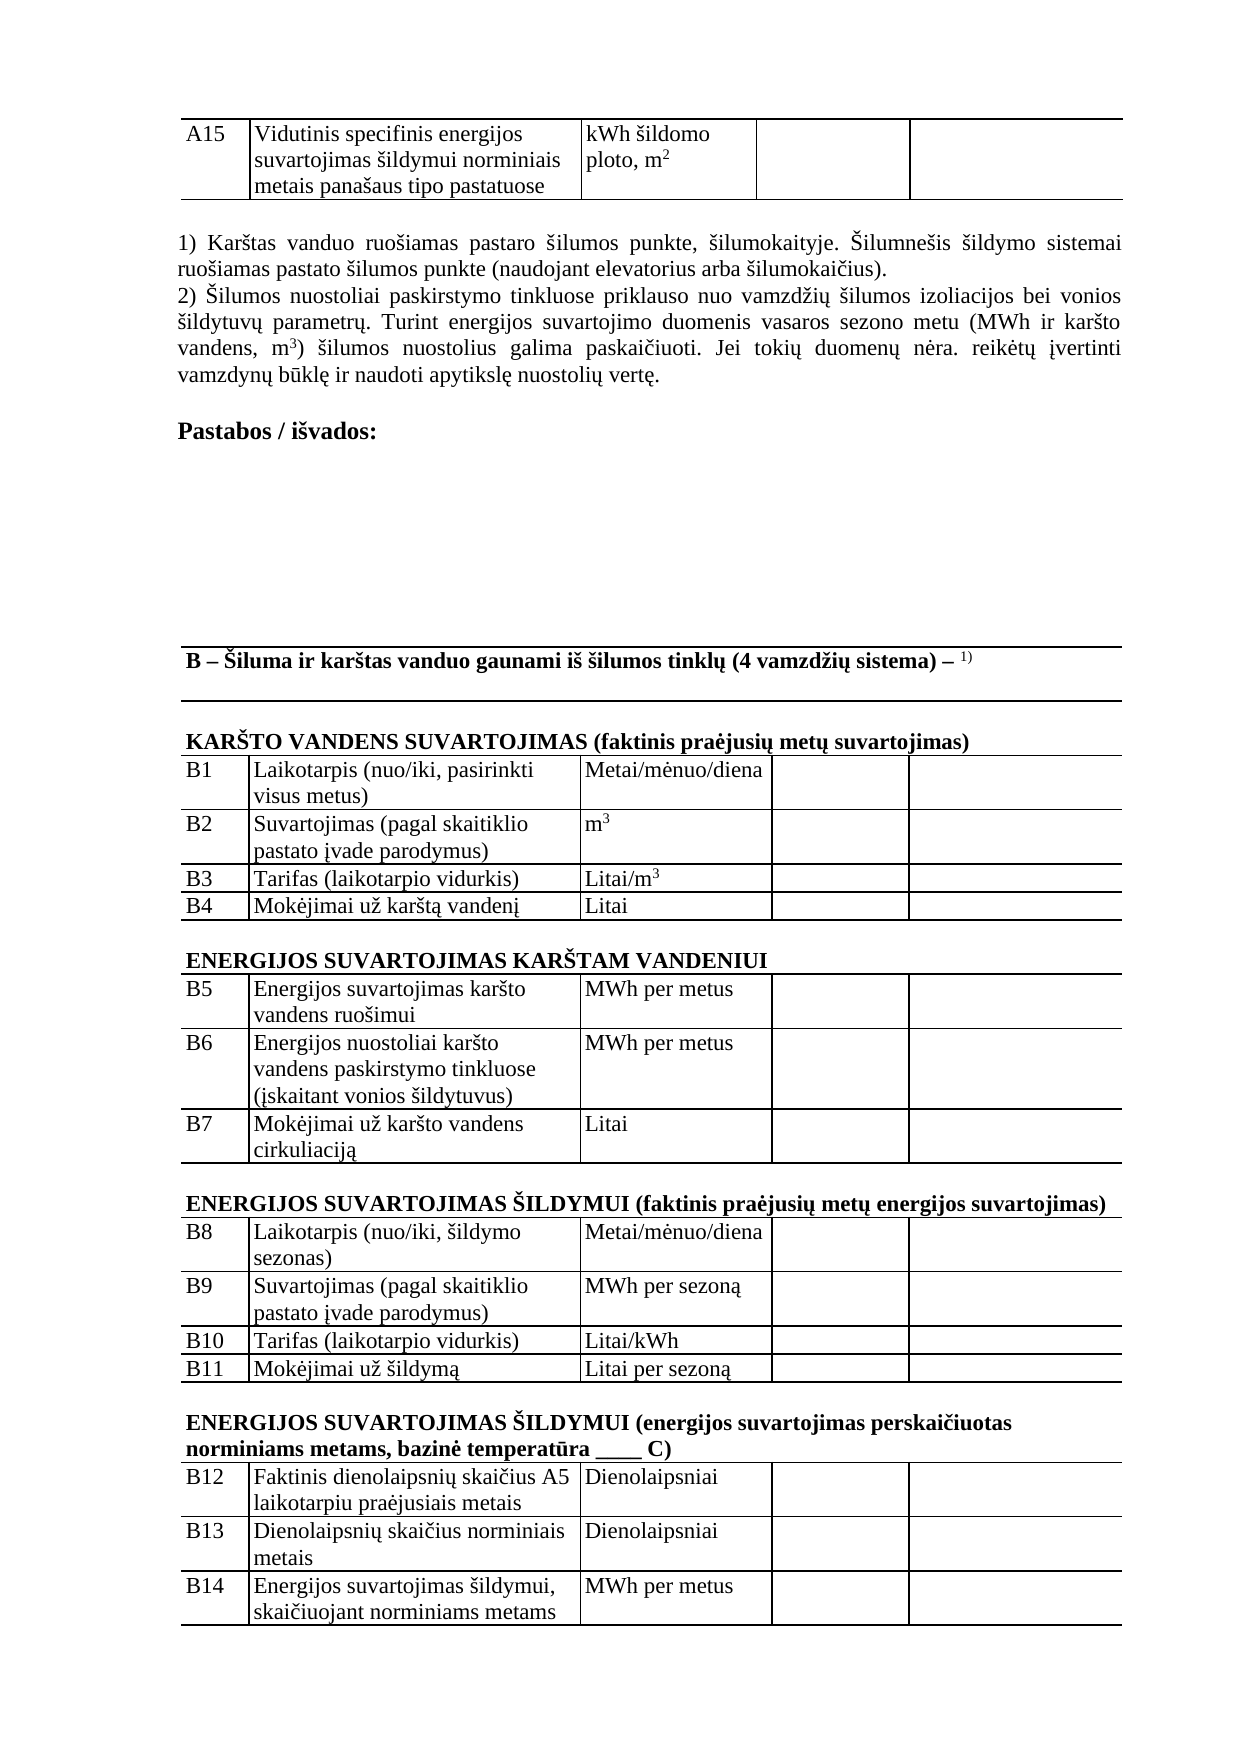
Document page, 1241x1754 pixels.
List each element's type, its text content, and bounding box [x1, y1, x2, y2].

table_cell [773, 1355, 908, 1381]
table_cell Litai [581, 1110, 771, 1162]
table_cell [910, 975, 1122, 1027]
table_cell [773, 756, 908, 809]
table_cell B6 [181, 1029, 248, 1108]
table_cell [910, 1517, 1122, 1570]
table_cell Suvartojimas (pagal skaitiklio pastato įvade parodymus) [250, 810, 580, 863]
table_cell Energijos suvartojimas karšto vandens ruošimui [250, 975, 580, 1027]
table_cell KARŠTO VANDENS SUVARTOJIMAS (faktinis praėjusių metų suvartojimas) [181, 702, 1122, 754]
table_cell Energijos suvartojimas šildymui, skaičiuojant norminiams metams [250, 1572, 580, 1624]
table_cell MWh per metus [581, 975, 771, 1027]
table_cell [910, 865, 1122, 891]
table_cell [773, 975, 908, 1027]
table_cell [773, 1463, 908, 1516]
table_cell ENERGIJOS SUVARTOJIMAS ŠILDYMUI (energijos suvartojimas perskaičiuotas norminiams metams, bazinė temperatūra ____ C) [181, 1383, 1122, 1462]
table_header B – Šiluma ir karštas vanduo gaunami iš šilumos tinklų (4 vamzdžių sistema) – 1) [181, 648, 1122, 700]
table_cell ENERGIJOS SUVARTOJIMAS ŠILDYMUI (faktinis praėjusių metų energijos suvartojimas) [181, 1164, 1122, 1217]
table_cell [910, 1463, 1122, 1516]
table_cell [773, 1517, 908, 1570]
table_cell B10 [181, 1327, 248, 1353]
table_cell Litai [581, 893, 771, 919]
table_cell Faktinis dienolaipsnių skaičius A5 laikotarpiu praėjusiais metais [250, 1463, 580, 1516]
table_cell [773, 1272, 908, 1325]
table_cell B5 [181, 975, 248, 1027]
table_cell m3 [581, 810, 771, 863]
table_cell Laikotarpis (nuo/iki, pasirinkti visus metus) [250, 756, 580, 809]
table_cell Dienolaipsniai [581, 1517, 771, 1570]
table_cell [773, 1572, 908, 1624]
table_cell Litai/m3 [581, 865, 771, 891]
table_cell Mokėjimai už karšto vandens cirkuliaciją [250, 1110, 580, 1162]
table_cell Mokėjimai už šildymą [250, 1355, 580, 1381]
table_cell B12 [181, 1463, 248, 1516]
table_cell [773, 865, 908, 891]
table_cell MWh per metus [581, 1029, 771, 1108]
table_cell [911, 120, 1123, 199]
table_cell [910, 1327, 1122, 1353]
table_cell [910, 1572, 1122, 1624]
table_cell Tarifas (laikotarpio vidurkis) [250, 1327, 580, 1353]
table_cell [773, 1110, 908, 1162]
text 1) Karštas vanduo ruošiamas pastaro šilumos punkte, šilumokaityje. Šilumnešis šildymo sistemai ruošiamas pastato šilumos punkte (naudojant elevatorius arba šilumokaičius). [177, 229, 1122, 282]
table_cell Mokėjimai už karštą vandenį [250, 893, 580, 919]
table_cell [910, 1355, 1122, 1381]
table_cell Dienolaipsniai [581, 1463, 771, 1516]
table_cell [910, 756, 1122, 809]
table_cell B9 [181, 1272, 248, 1325]
table_cell [910, 1218, 1122, 1271]
table_cell [910, 810, 1122, 863]
table_cell [910, 1110, 1122, 1162]
table_cell [773, 893, 908, 919]
table_cell ENERGIJOS SUVARTOJIMAS KARŠTAM VANDENIUI [181, 921, 1122, 973]
table_cell Laikotarpis (nuo/iki, šildymo sezonas) [250, 1218, 580, 1271]
text 2) Šilumos nuostoliai paskirstymo tinkluose priklauso nuo vamzdžių šilumos izoliacijos bei vonios šildytuvų parametrų. Turint energijos suvartojimo duomenis vasaros sezono metu (MWh ir karšto vandens, m3) šilumos nuostolius galima paskaičiuoti. Jei tokių duomenų nėra. reikėtų įvertinti vamzdynų būklę ir naudoti apytikslę nuostolių vertę. [177, 282, 1122, 387]
table_cell MWh per metus [581, 1572, 771, 1624]
table_cell Energijos nuostoliai karšto vandens paskirstymo tinkluose (įskaitant vonios šildytuvus) [250, 1029, 580, 1108]
table_cell B13 [181, 1517, 248, 1570]
table_cell Vidutinis specifinis energijos suvartojimas šildymui norminiais metais panašaus tipo pastatuose [251, 120, 581, 199]
table_cell B11 [181, 1355, 248, 1381]
table_cell Metai/mėnuo/diena [581, 1218, 771, 1271]
table_cell [757, 120, 909, 199]
table_cell Litai/kWh [581, 1327, 771, 1353]
table_cell B1 [181, 756, 248, 809]
table_cell B3 [181, 865, 248, 891]
table_cell [910, 893, 1122, 919]
table_cell B2 [181, 810, 248, 863]
table_cell Tarifas (laikotarpio vidurkis) [250, 865, 580, 891]
table_cell B7 [181, 1110, 248, 1162]
table_cell B4 [181, 893, 248, 919]
table_cell B8 [181, 1218, 248, 1271]
table_cell MWh per sezoną [581, 1272, 771, 1325]
table_cell kWh šildomo ploto, m2 [582, 120, 756, 199]
table_cell B14 [181, 1572, 248, 1624]
table_cell Suvartojimas (pagal skaitiklio pastato įvade parodymus) [250, 1272, 580, 1325]
table_cell Metai/mėnuo/diena [581, 756, 771, 809]
table_cell [773, 1218, 908, 1271]
table_cell A15 [181, 120, 249, 199]
table_cell [910, 1272, 1122, 1325]
table_cell Dienolaipsnių skaičius norminiais metais [250, 1517, 580, 1570]
table_cell Litai per sezoną [581, 1355, 771, 1381]
table_cell [773, 810, 908, 863]
table_cell [773, 1327, 908, 1353]
text Pastabos / išvados: [177, 416, 1122, 445]
table_cell [910, 1029, 1122, 1108]
table_cell [773, 1029, 908, 1108]
